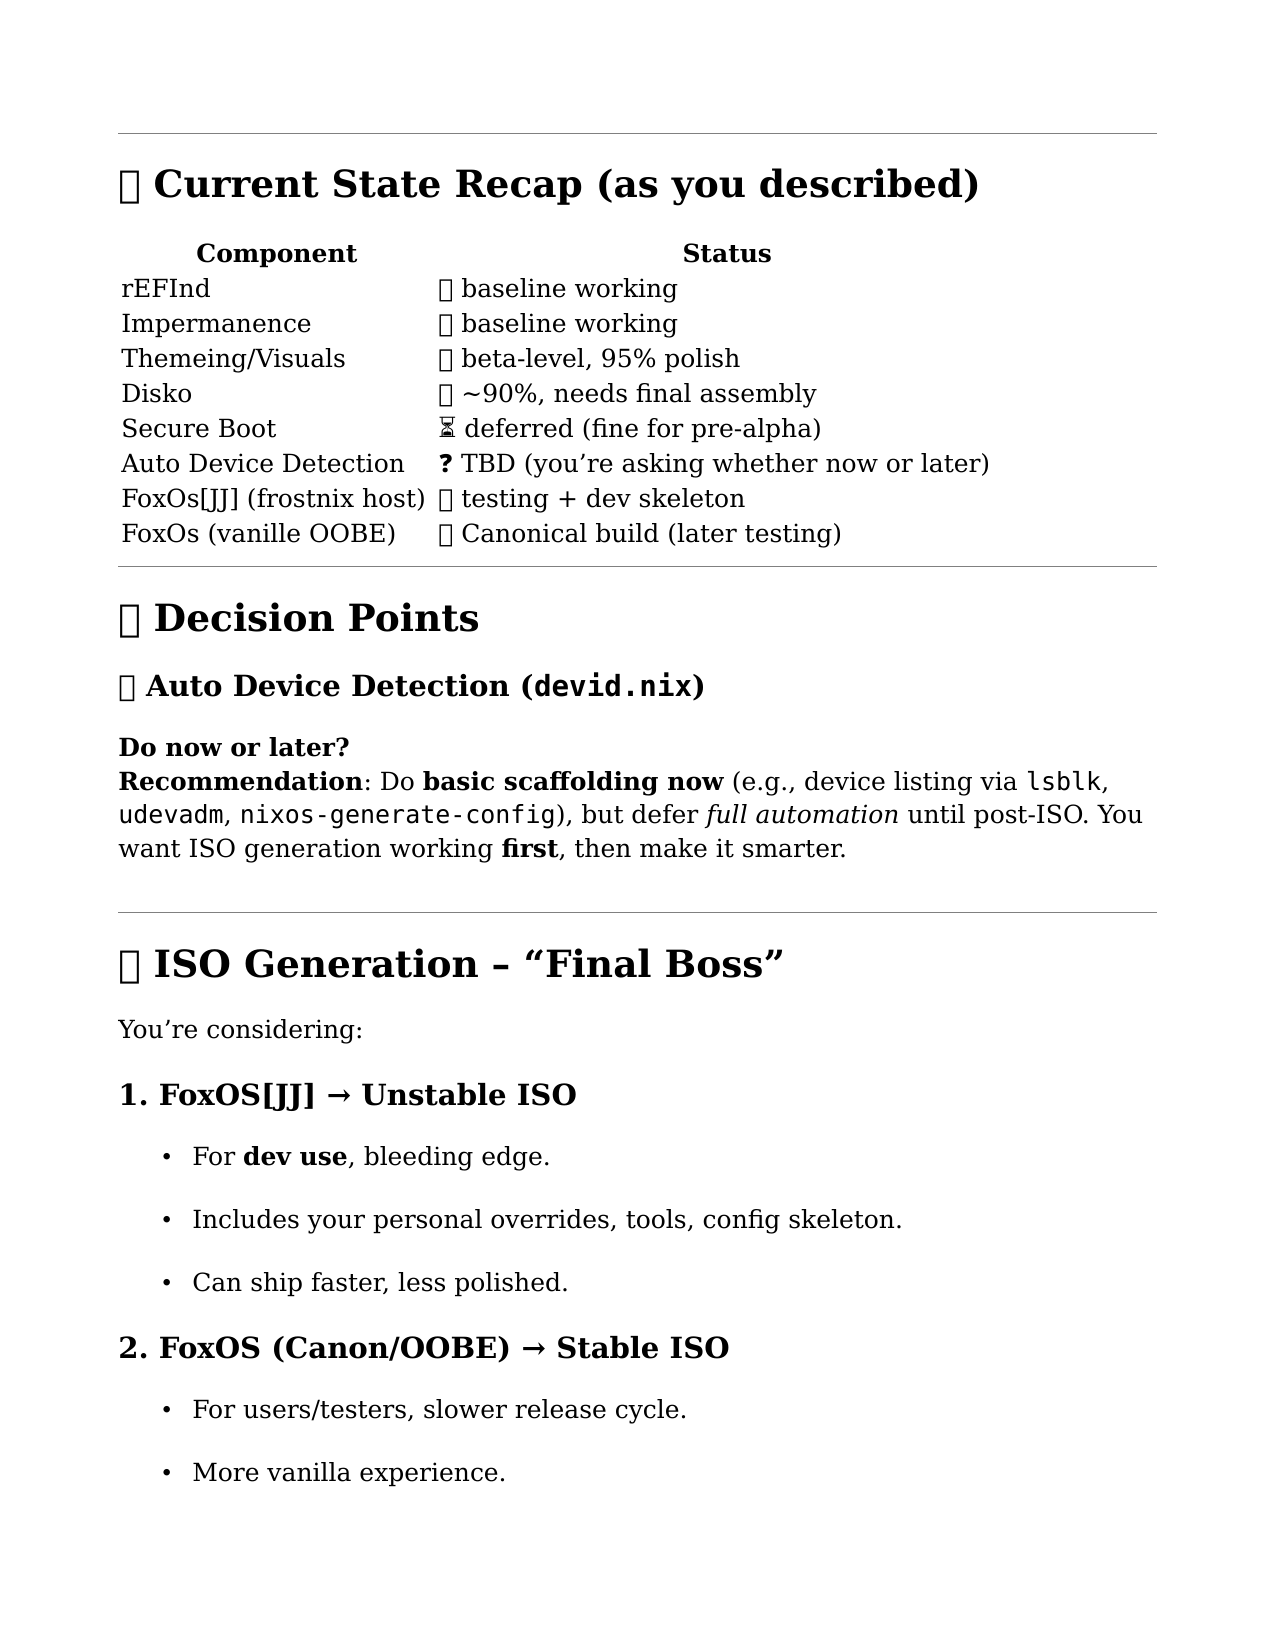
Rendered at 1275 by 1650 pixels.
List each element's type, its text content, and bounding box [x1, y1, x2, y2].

table_header Component [118, 236, 435, 271]
text You’re considering: [118, 1015, 1157, 1044]
table_cell Impermanence [118, 306, 435, 341]
table_cell 🔧 ~90%, needs final assembly [435, 376, 1019, 411]
table_cell FoxOs (vanille OOBE) [118, 516, 435, 551]
table_cell ✅ baseline working [435, 271, 1019, 306]
list Includes your personal overrides, tools, config skeleton. [162, 1205, 1157, 1234]
table_cell Disko [118, 376, 435, 411]
subtitle 🔄 Auto Device Detection (devid.nix) [118, 669, 1157, 704]
table_cell 🍦 Canonical build (later testing) [435, 516, 1019, 551]
text Do now or later? Recommendation: Do basic scaffolding now (e.g., device listing via lsblk, udevadm, nixos-generate-config), but defer full automation until post-ISO. You want ISO generation working first, then make it smarter. [118, 733, 1157, 863]
subtitle 1. FoxOS[JJ] → Unstable ISO [118, 1078, 1157, 1113]
list For dev use, bleeding edge. [162, 1142, 1157, 1172]
table_cell ✅ baseline working [435, 306, 1019, 341]
list More vanilla experience. [162, 1458, 1157, 1487]
table_cell Secure Boot [118, 411, 435, 446]
table_cell Themeing/Visuals [118, 341, 435, 376]
table_cell 🧪 testing + dev skeleton [435, 481, 1019, 516]
list For users/testers, slower release cycle. [162, 1395, 1157, 1424]
table_cell Auto Device Detection [118, 446, 435, 481]
subtitle 🧠 Decision Points [118, 596, 1157, 640]
subtitle 🌀 ISO Generation – “Final Boss” [118, 942, 1157, 986]
table_cell FoxOs[JJ] (frostnix host) [118, 481, 435, 516]
table_cell ⏳ deferred (fine for pre-alpha) [435, 411, 1019, 446]
table_cell rEFInd [118, 271, 435, 306]
list Can ship faster, less polished. [162, 1268, 1157, 1298]
table_cell ❓ TBD (you’re asking whether now or later) [435, 446, 1019, 481]
table_header Status [435, 236, 1019, 271]
subtitle 2. FoxOS (Canon/OOBE) → Stable ISO [118, 1331, 1157, 1366]
table_cell ✅ beta-level, 95% polish [435, 341, 1019, 376]
subtitle 🧩 Current State Recap (as you described) [118, 163, 1157, 207]
